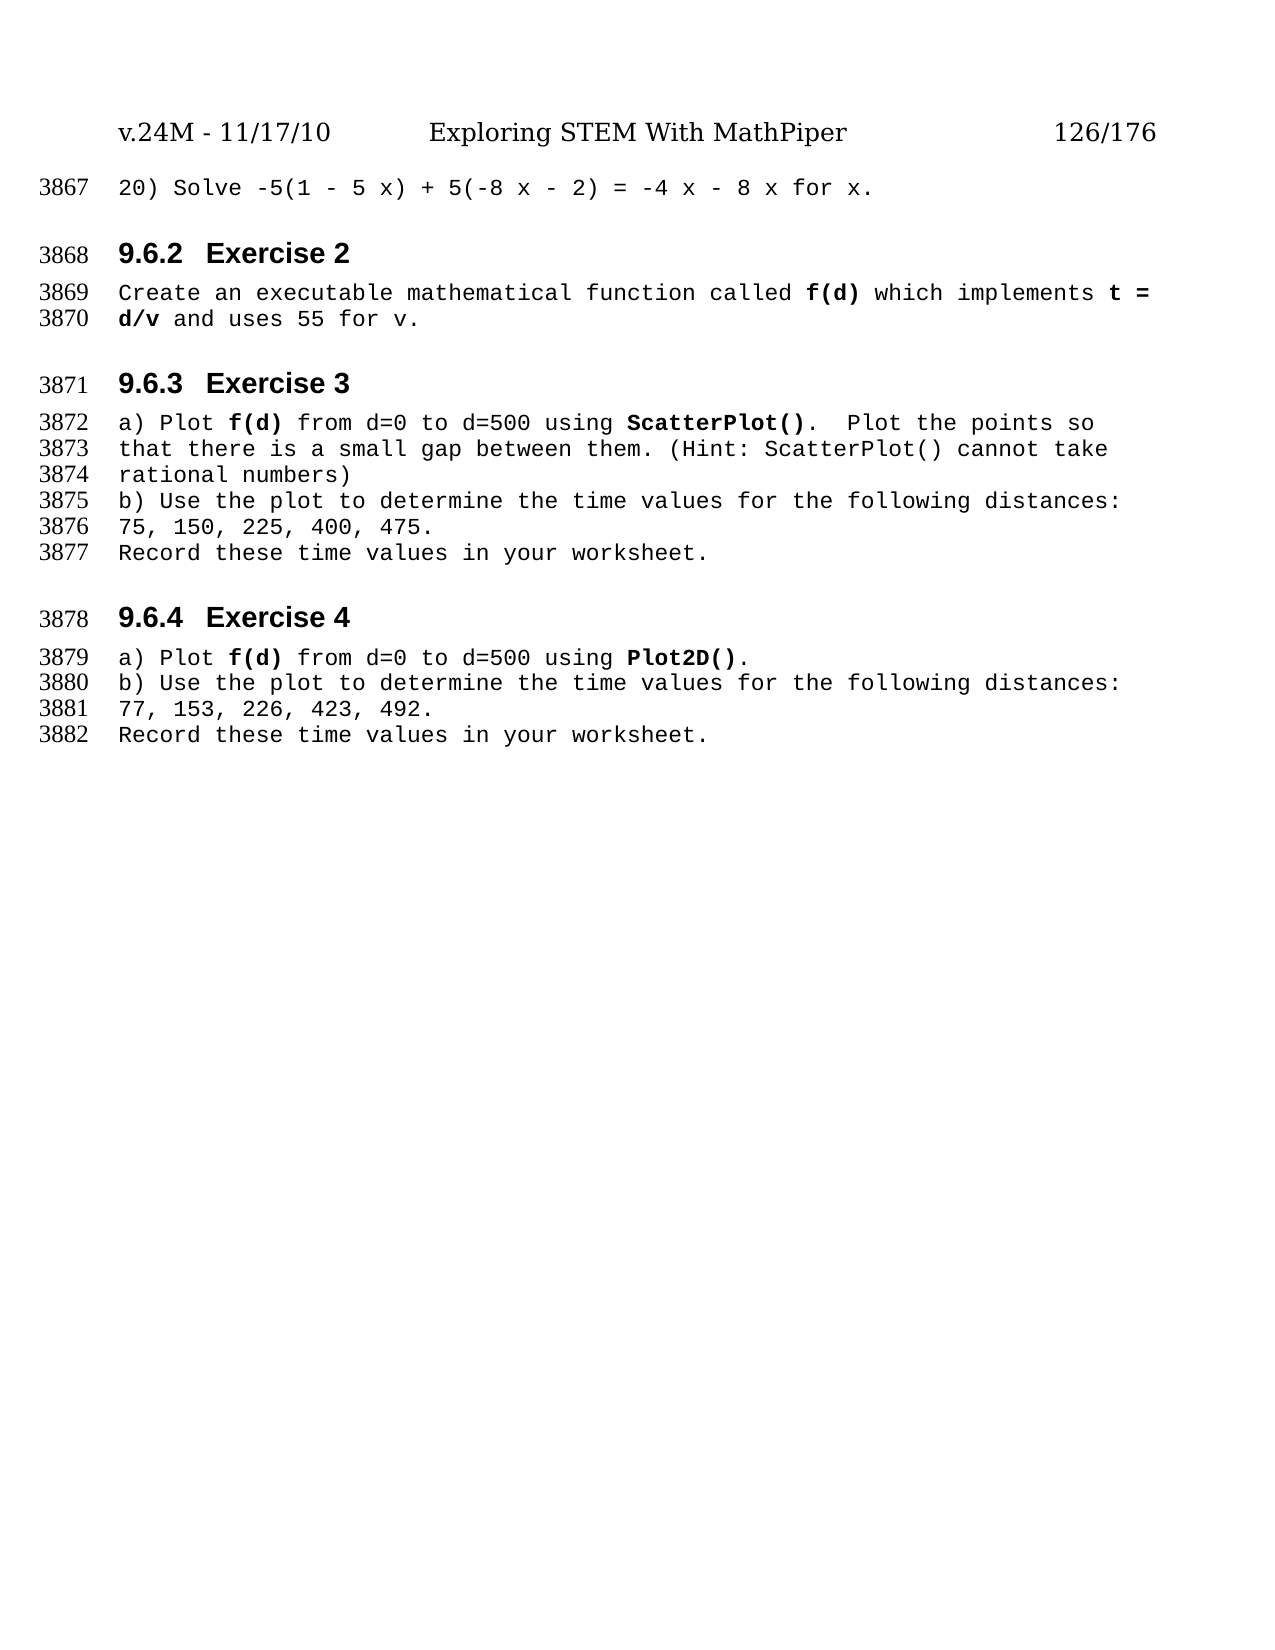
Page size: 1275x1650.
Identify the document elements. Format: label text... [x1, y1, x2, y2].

text 20) Solve -5(1 - 5 x) + 5(-8 x - 2) = -4 x - 8 x for x. [118, 177, 1157, 203]
text Record these time values in your worksheet. [118, 541, 1157, 567]
subtitle Exercise 4 [118, 600, 1157, 634]
text Create an executable mathematical function called f(d) which implements t = d/v and uses 55 for v. [118, 281, 1157, 333]
subtitle Exercise 3 [118, 366, 1157, 400]
text b) Use the plot to determine the time values for the following distances: [118, 672, 1157, 698]
text b) Use the plot to determine the time values for the following distances: [118, 489, 1157, 515]
text 75, 150, 225, 400, 475. [118, 515, 1157, 541]
text Record these time values in your worksheet. [118, 724, 1157, 749]
text a) Plot f(d) from d=0 to d=500 using ScatterPlot(). Plot the points so that there is a small gap between them. (Hint: ScatterPlot() cannot take rational numbers) [118, 412, 1157, 489]
text 77, 153, 226, 423, 492. [118, 698, 1157, 724]
subtitle Exercise 2 [118, 236, 1157, 269]
text a) Plot f(d) from d=0 to d=500 using Plot2D(). [118, 646, 1157, 672]
